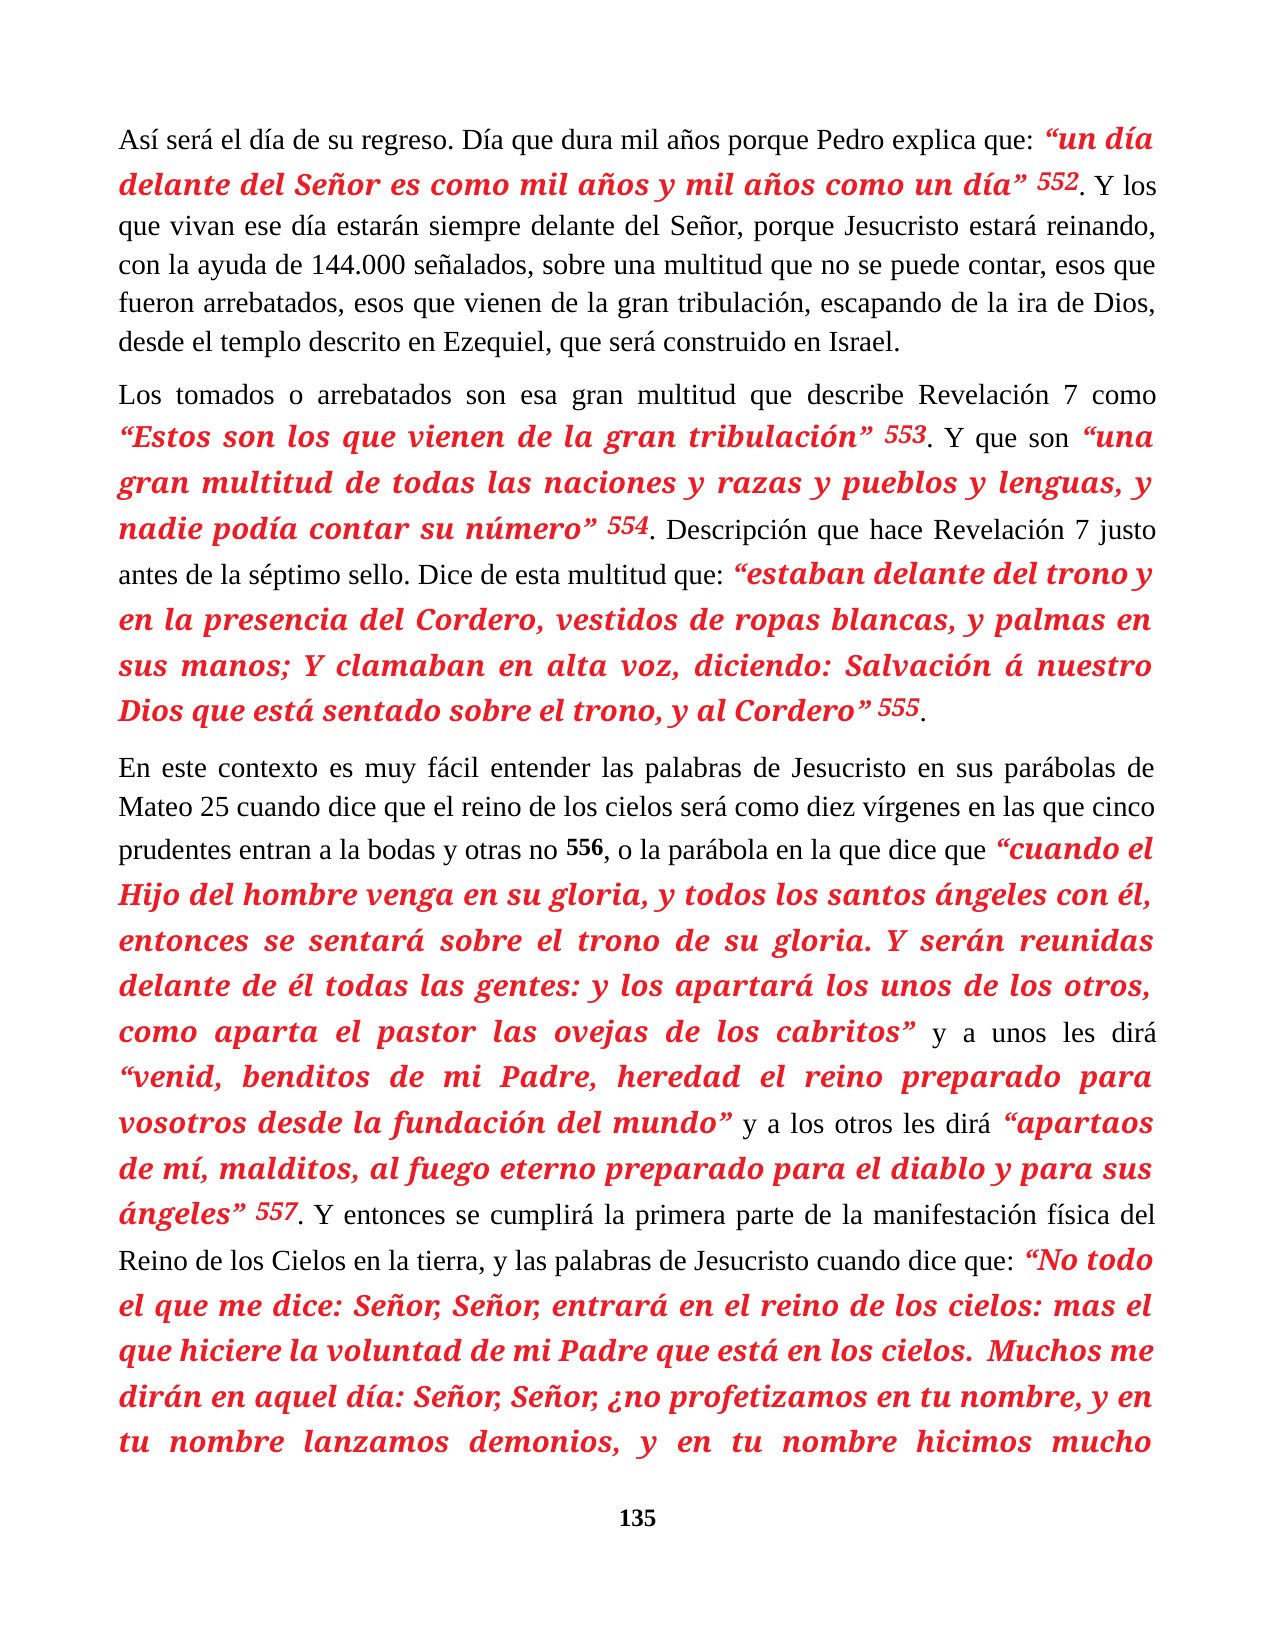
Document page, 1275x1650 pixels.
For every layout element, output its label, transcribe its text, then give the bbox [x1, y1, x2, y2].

text Los tomados o arrebatados son esa gran multitud que describe Revelación 7 como “Estos son los que vienen de la gran tribulación” . Y que son “una gran multitud de todas las naciones y razas y pueblos y lenguas, y nadie podía contar su número” . Descripción que hace Revelación 7 justo antes de la séptimo sello. Dice de esta multitud que: “estaban delante del trono y en la presencia del Cordero, vestidos de ropas blancas, y palmas en sus manos; Y clamaban en alta voz, diciendo: Salvación á nuestro Dios que está sentado sobre el trono, y al Cordero” . [118, 377, 1157, 730]
text En este contexto es muy fácil entender las palabras de Jesucristo en sus parábolas de Mateo 25 cuando dice que el reino de los cielos será como diez vírgenes en las que cinco prudentes entran a la bodas y otras no , o la parábola en la que dice que “cuando el Hijo del hombre venga en su gloria, y todos los santos ángeles con él, entonces se sentará sobre el trono de su gloria. Y serán reunidas delante de él todas las gentes: y los apartará los unos de los otros, como aparta el pastor las ovejas de los cabritos” y a unos les dirá “venid, benditos de mi Padre, heredad el reino preparado para vosotros desde la fundación del mundo” y a los otros les dirá “apartaos de mí, malditos, al fuego eterno preparado para el diablo y para sus ángeles” . Y entonces se cumplirá la primera parte de la manifestación física del Reino de los Cielos en la tierra, y las palabras de Jesucristo cuando dice que: “No todo el que me dice: Señor, Señor, entrará en el reino de los cielos: mas el que hiciere la voluntad de mi Padre que está en los cielos. Muchos me dirán en aquel día: Señor, Señor, ¿no profetizamos en tu nombre, y en tu nombre lanzamos demonios, y en tu nombre hicimos mucho [118, 751, 1157, 1461]
text Así será el día de su regreso. Día que dura mil años porque Pedro explica que: “un día delante del Señor es como mil años y mil años como un día” . Y los que vivan ese día estarán siempre delante del Señor, porque Jesucristo estará reinando, con la ayuda de 144.000 señalados, sobre una multitud que no se puede contar, esos que fueron arrebatados, esos que vienen de la gran tribulación, escapando de la ira de Dios, desde el templo descrito en Ezequiel, que será construido en Israel. [118, 118, 1157, 358]
